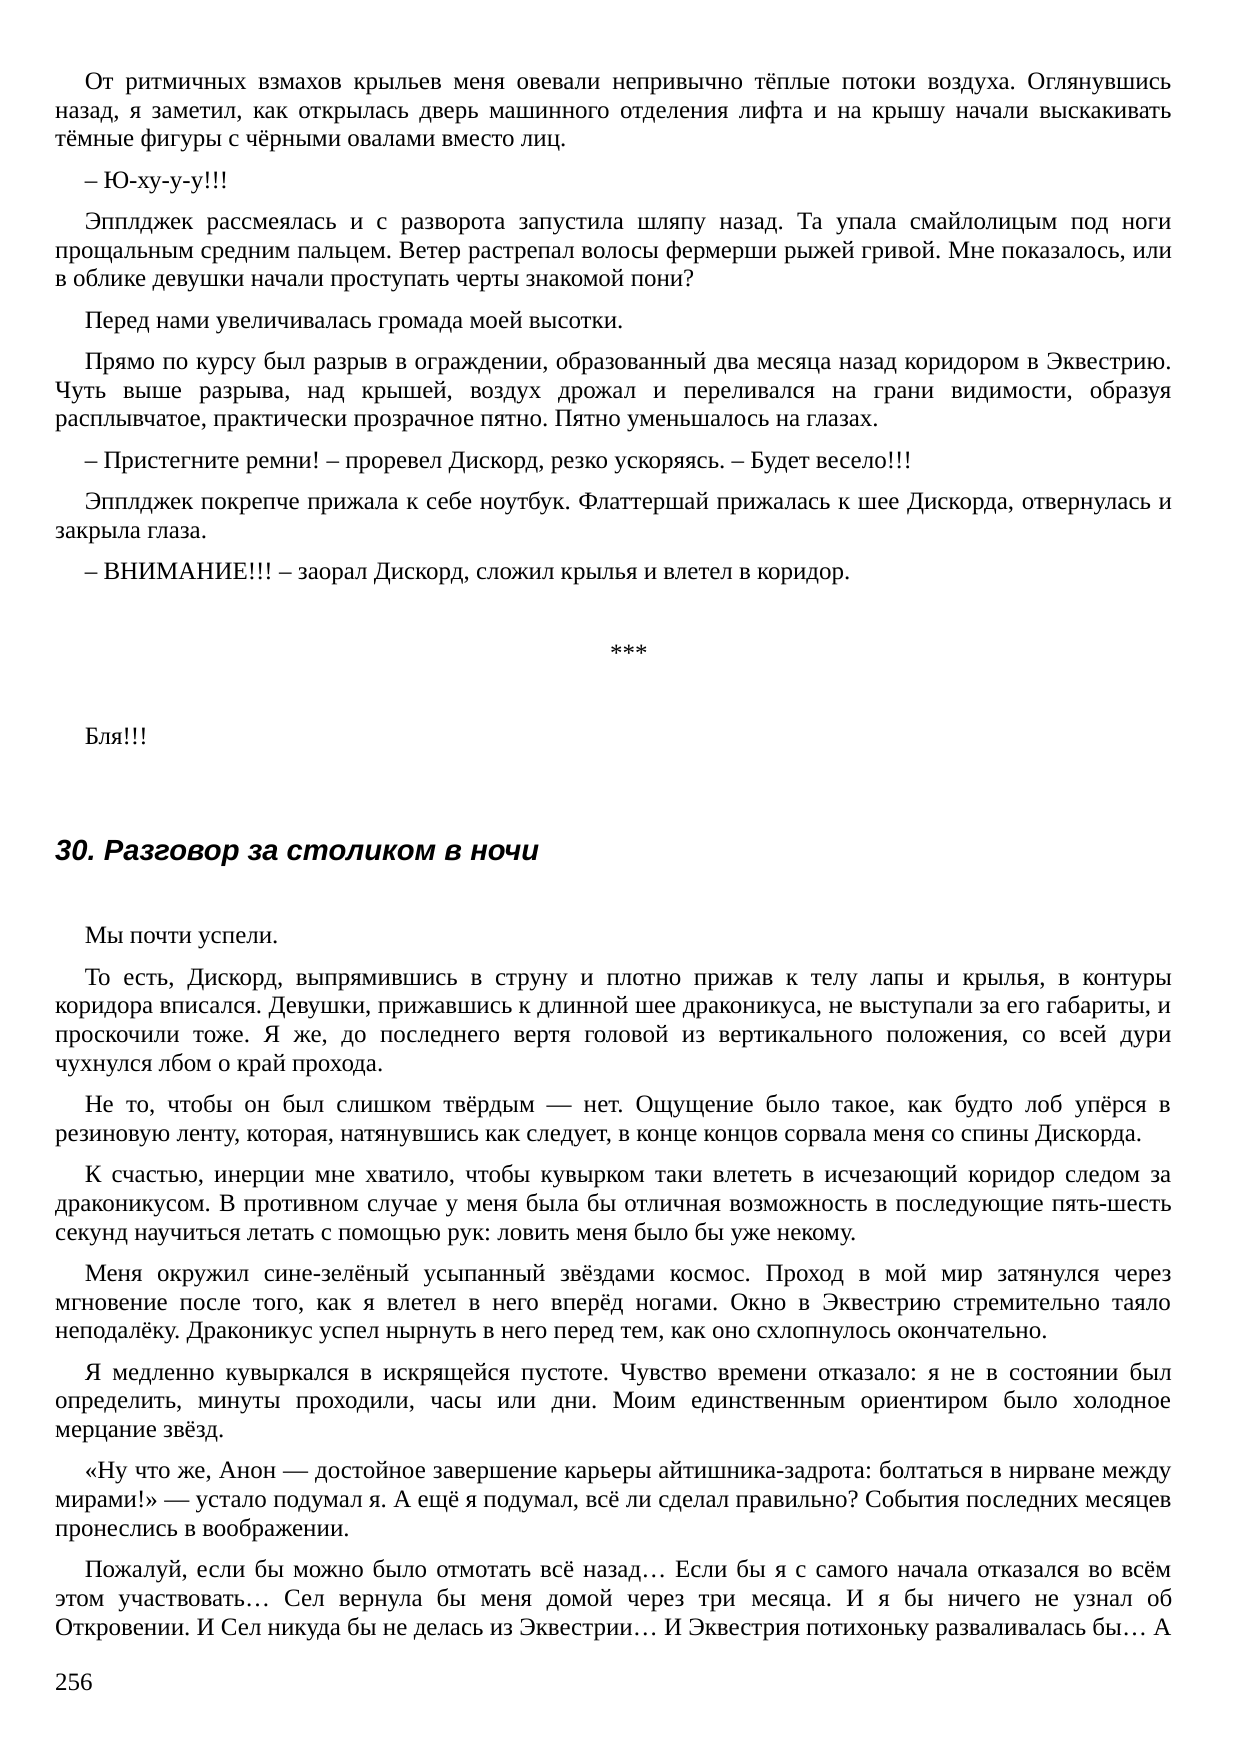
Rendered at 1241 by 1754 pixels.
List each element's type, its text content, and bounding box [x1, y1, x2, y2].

text Бля!!! [55, 721, 1173, 750]
text Мы почти успели. [55, 921, 1173, 949]
text – Ю-ху-у-у!!! [55, 165, 1173, 193]
text Пожалуй, если бы можно было отмотать всё назад… Если бы я с самого начала отказался во всём этом участвовать… Сел вернула бы меня домой через три месяца. И я бы ничего не узнал об Откровении. И Сел никуда бы не делась из Эквестрии… И Эквестрия потихоньку разваливалась бы… А [55, 1554, 1173, 1641]
text – Пристегните ремни! – проревел Дискорд, резко ускоряясь. – Будет весело!!! [55, 445, 1173, 473]
text Перед нами увеличивалась громада моей высотки. [55, 305, 1173, 333]
text Не то, чтобы он был слишком твёрдым — нет. Ощущение было такое, как будто лоб упёрся в резиновую ленту, которая, натянувшись как следует, в конце концов сорвала меня со спины Дискорда. [55, 1089, 1173, 1147]
subtitle 30. Разговор за столиком в ночи [55, 833, 1173, 867]
text От ритмичных взмахов крыльев меня овевали непривычно тёплые потоки воздуха. Оглянувшись назад, я заметил, как открылась дверь машинного отделения лифта и на крышу начали выскакивать тёмные фигуры с чёрными овалами вместо лиц. [55, 66, 1173, 152]
text К счастью, инерции мне хватило, чтобы кувырком таки влететь в исчезающий коридор следом за драконикусом. В противном случае у меня была бы отличная возможность в последующие пять-шесть секунд научиться летать с помощью рук: ловить меня было бы уже некому. [55, 1159, 1173, 1246]
text «Ну что же, Анон — достойное завершение карьеры айтишника-задрота: болтаться в нирване между мирами!» — устало подумал я. А ещё я подумал, всё ли сделал правильно? События последних месяцев пронеслись в воображении. [55, 1456, 1173, 1542]
text – ВНИМАНИЕ!!! – заорал Дискорд, сложил крылья и влетел в коридор. [55, 556, 1173, 585]
text Эпплджек покрепче прижала к себе ноутбук. Флаттершай прижалась к шее Дискорда, отвернулась и закрыла глаза. [55, 486, 1173, 543]
text То есть, Дискорд, выпрямившись в струну и плотно прижав к телу лапы и крылья, в контуры коридора вписался. Девушки, прижавшись к длинной шее драконикуса, не выступали за его габариты, и проскочили тоже. Я же, до последнего вертя головой из вертикального положения, со всей дури чухнулся лбом о край прохода. [55, 962, 1173, 1077]
text Меня окружил сине-зелёный усыпанный звёздами космос. Проход в мой мир затянулся через мгновение после того, как я влетел в него вперёд ногами. Окно в Эквестрию стремительно таяло неподалёку. Драконикус успел нырнуть в него перед тем, как оно схлопнулось окончательно. [55, 1258, 1173, 1344]
text Прямо по курсу был разрыв в ограждении, образованный два месяца назад коридором в Эквестрию. Чуть выше разрыва, над крышей, воздух дрожал и переливался на грани видимости, образуя расплывчатое, практически прозрачное пятно. Пятно уменьшалось на глазах. [55, 346, 1173, 432]
text Эпплджек рассмеялась и с разворота запустила шляпу назад. Та упала смайлолицым под ноги прощальным средним пальцем. Ветер растрепал волосы фермерши рыжей гривой. Мне показалось, или в облике девушки начали проступать черты знакомой пони? [55, 206, 1173, 292]
text Я медленно кувыркался в искрящейся пустоте. Чувство времени отказало: я не в состоянии был определить, минуты проходили, часы или дни. Моим единственным ориентиром было холодное мерцание звёзд. [55, 1357, 1173, 1443]
text *** [55, 638, 1173, 667]
